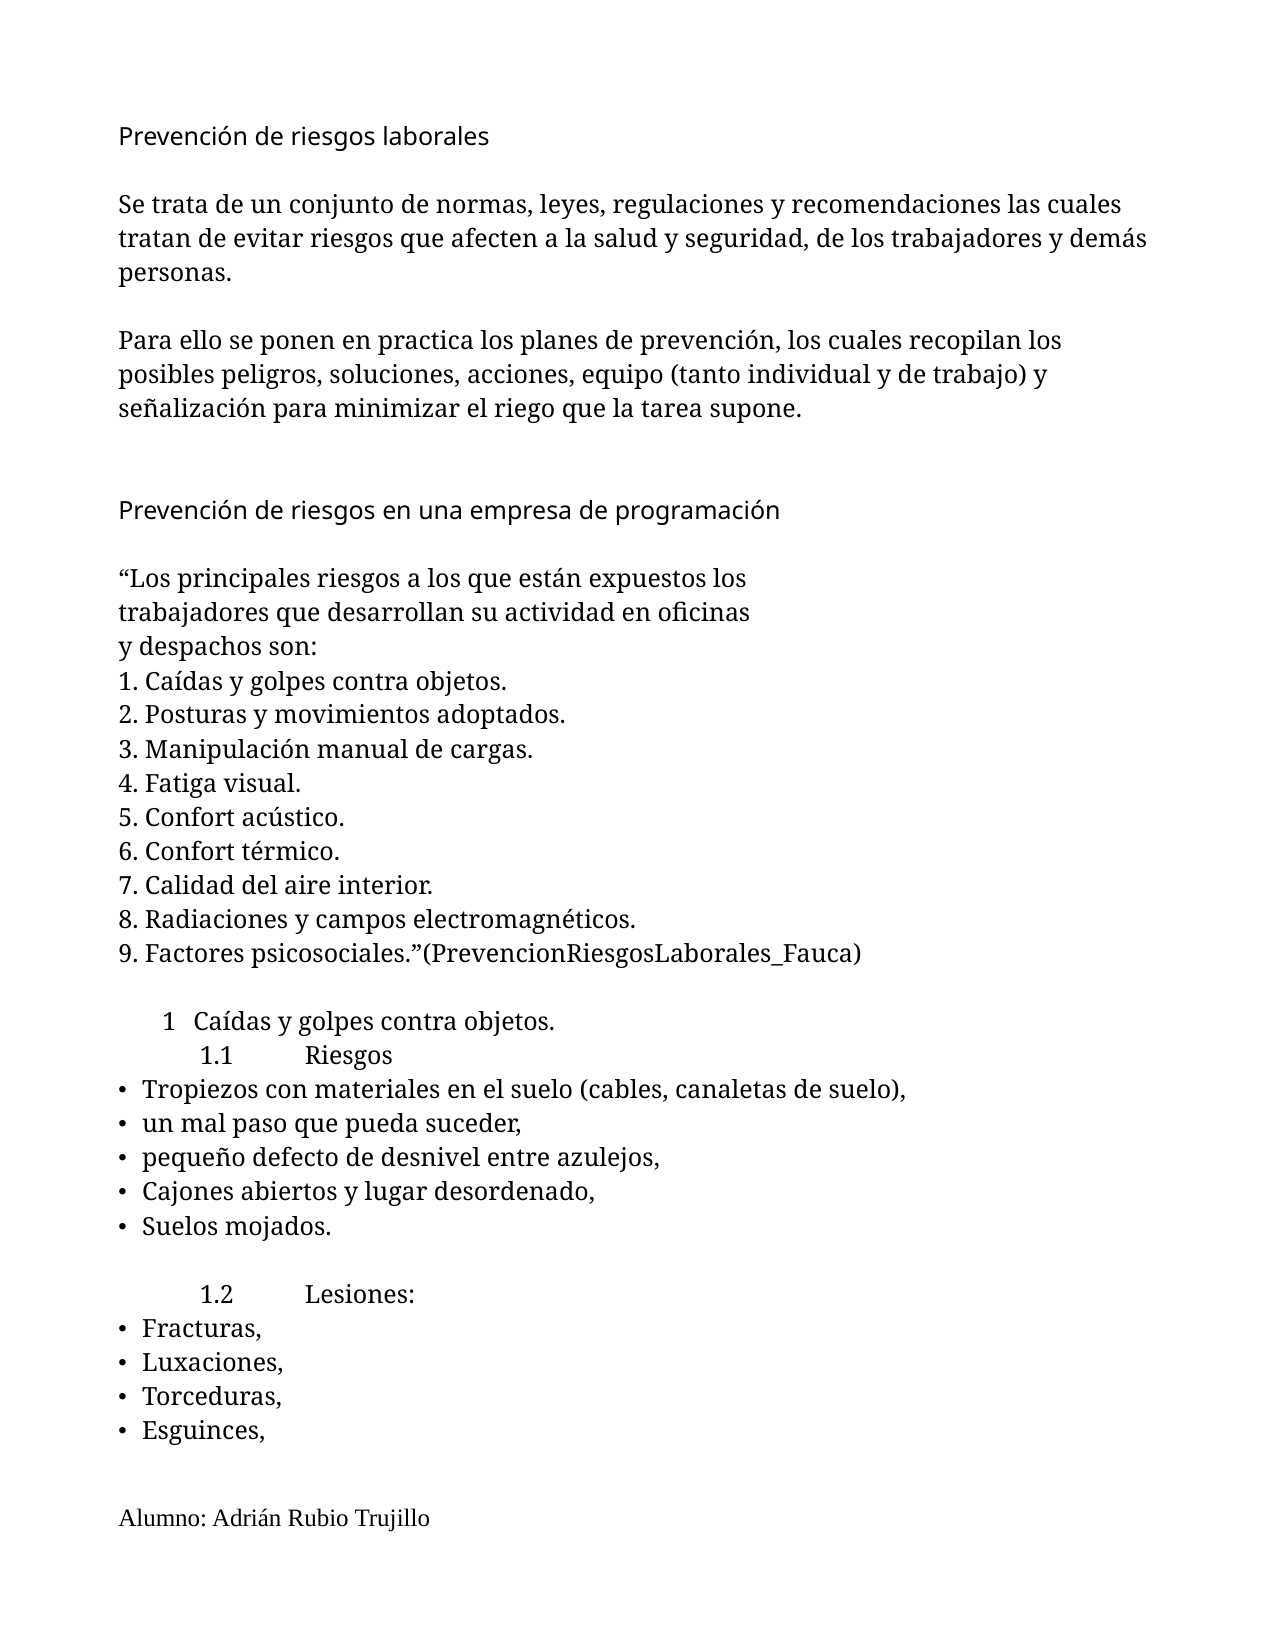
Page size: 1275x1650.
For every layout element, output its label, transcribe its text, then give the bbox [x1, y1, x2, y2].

text Prevención de riesgos laborales [118, 118, 1157, 152]
list Luxaciones, [118, 1344, 1157, 1378]
list Esguinces, [118, 1412, 1157, 1447]
text 2. Posturas y movimientos adoptados. [118, 697, 1157, 731]
text y despachos son: [118, 629, 1157, 663]
text 3. Manipulación manual de cargas. [118, 731, 1157, 765]
list Fracturas, [118, 1310, 1157, 1344]
text 9. Factores psicosociales.”(PrevencionRiesgosLaborales_Fauca) [118, 936, 1157, 970]
text 1. Caídas y golpes contra objetos. [118, 663, 1157, 697]
text Se trata de un conjunto de normas, leyes, regulaciones y recomendaciones las cuales tratan de evitar riesgos que afecten a la salud y seguridad, de los trabajadores y demás personas. [118, 186, 1157, 288]
list Cajones abiertos y lugar desordenado, [118, 1174, 1157, 1208]
text 5. Confort acústico. [118, 799, 1157, 833]
text trabajadores que desarrollan su actividad en oficinas [118, 595, 1157, 629]
list Caídas y golpes contra objetos. [156, 1004, 1157, 1038]
text “Los principales riesgos a los que están expuestos los [118, 561, 1157, 595]
text 6. Confort térmico. [118, 833, 1157, 867]
list pequeño defecto de desnivel entre azulejos, [118, 1140, 1157, 1174]
list Tropiezos con materiales en el suelo (cables, canaletas de suelo), [118, 1072, 1157, 1106]
text Para ello se ponen en practica los planes de prevención, los cuales recopilan los posibles peligros, soluciones, acciones, equipo (tanto individual y de trabajo) y señalización para minimizar el riego que la tarea supone. [118, 322, 1157, 425]
list un mal paso que pueda suceder, [118, 1106, 1157, 1140]
list Torceduras, [118, 1378, 1157, 1412]
text 8. Radiaciones y campos electromagnéticos. [118, 902, 1157, 936]
text 7. Calidad del aire interior. [118, 867, 1157, 902]
list Riesgos [193, 1038, 1157, 1072]
list Suelos mojados. [118, 1208, 1157, 1242]
list Lesiones: [193, 1276, 1157, 1310]
text 4. Fatiga visual. [118, 765, 1157, 799]
text Prevención de riesgos en una empresa de programación [118, 493, 1157, 527]
